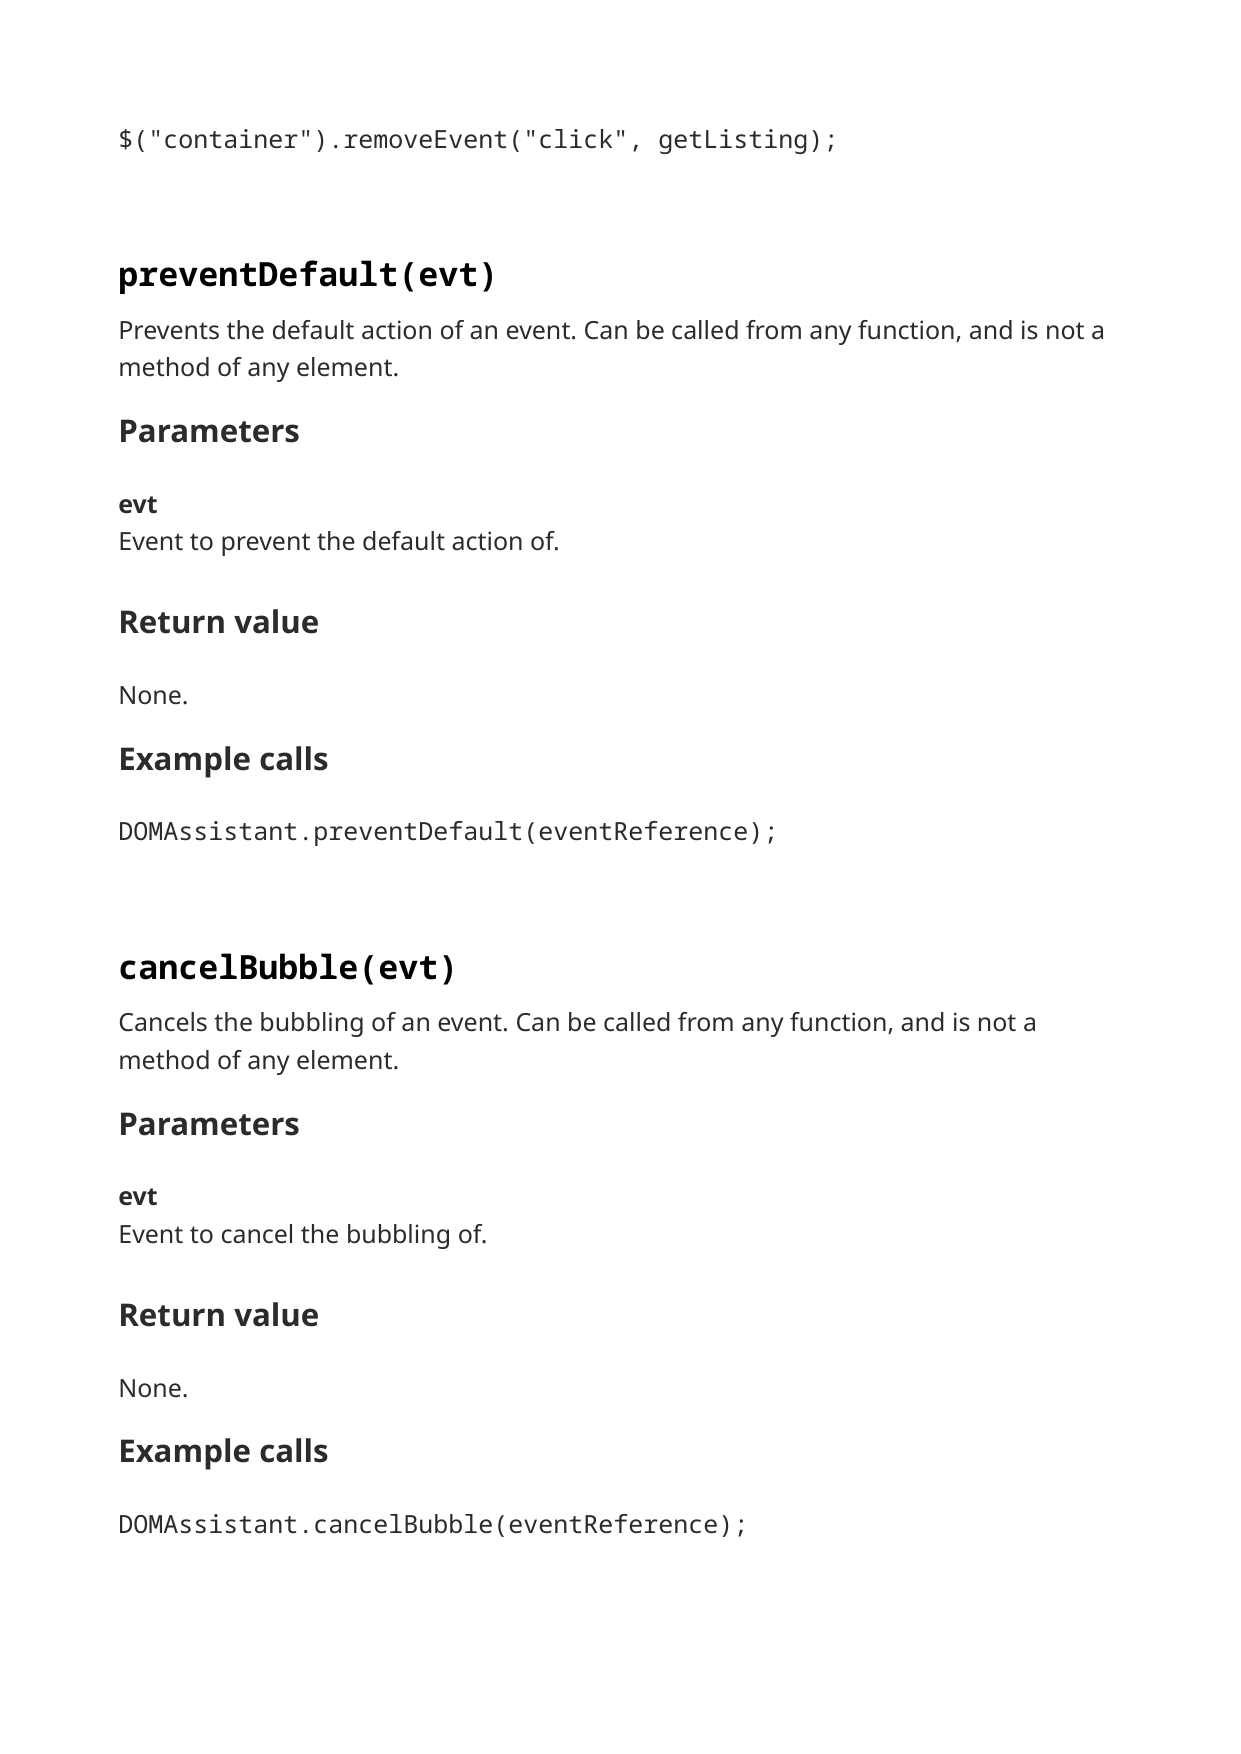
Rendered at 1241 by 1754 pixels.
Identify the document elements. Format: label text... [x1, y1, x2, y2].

text DOMAssistant.preventDefault(eventReference); [118, 811, 1122, 848]
text $("container").removeEvent("click", getListing); [118, 118, 1122, 156]
text DOMAssistant.cancelBubble(eventReference); [118, 1503, 1122, 1541]
text Return value [118, 1250, 1122, 1336]
text None. [118, 1367, 1122, 1404]
text Cancels the bubbling of an event. Can be called from any function, and is not a method of any element. [118, 1001, 1122, 1076]
text Example calls [118, 1429, 1122, 1472]
text Event to cancel the bubbling of. [118, 1213, 1122, 1250]
text Parameters [118, 1101, 1122, 1144]
text evt [118, 483, 1122, 520]
text evt [118, 1175, 1122, 1213]
text Example calls [118, 737, 1122, 779]
text Event to prevent the default action of. [118, 520, 1122, 558]
text None. [118, 674, 1122, 712]
subtitle preventDefault(evt) [118, 206, 1122, 296]
text Parameters [118, 409, 1122, 452]
subtitle cancelBubble(evt) [118, 898, 1122, 989]
text Return value [118, 558, 1122, 643]
text Prevents the default action of an event. Can be called from any function, and is not a method of any element. [118, 309, 1122, 384]
